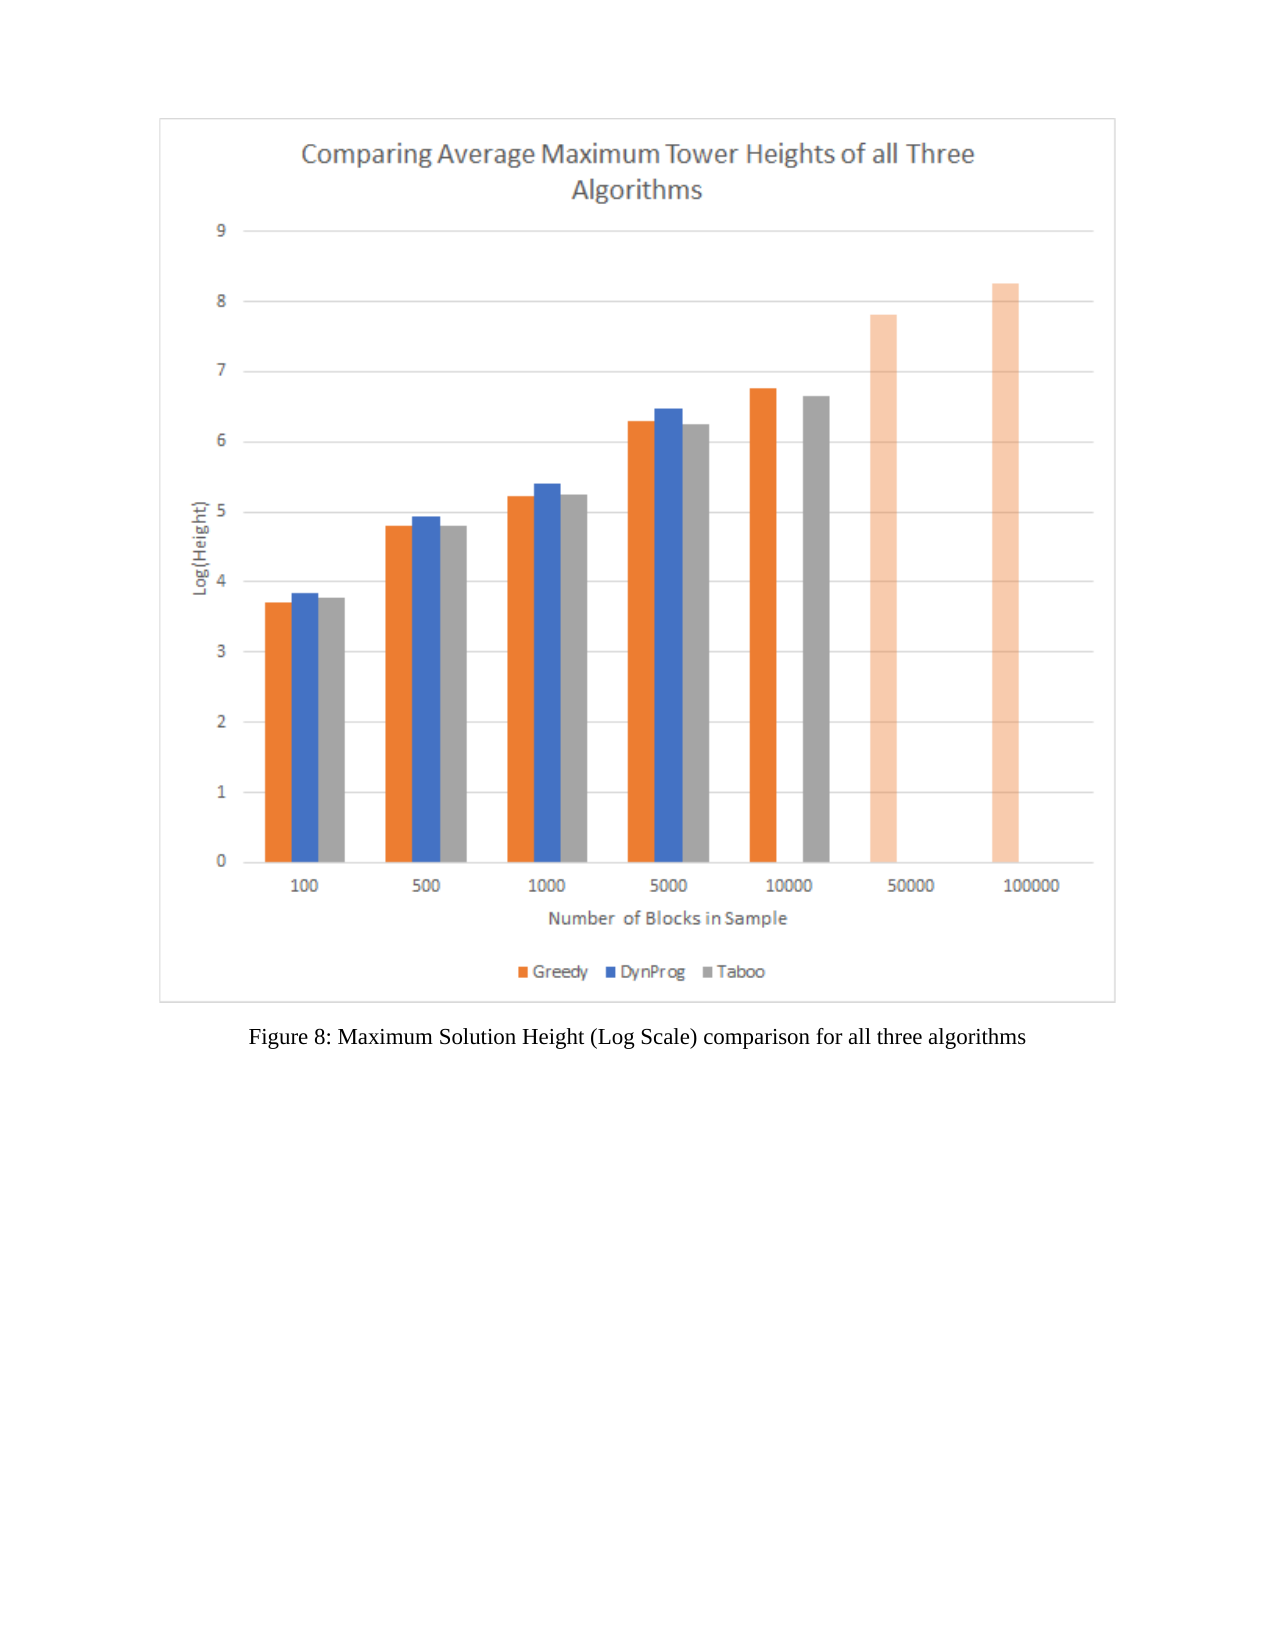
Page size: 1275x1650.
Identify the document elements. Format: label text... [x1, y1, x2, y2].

text Figure 8: Maximum Solution Height (Log Scale) comparison for all three algorithms [118, 1023, 1157, 1049]
picture [159, 118, 1116, 1003]
